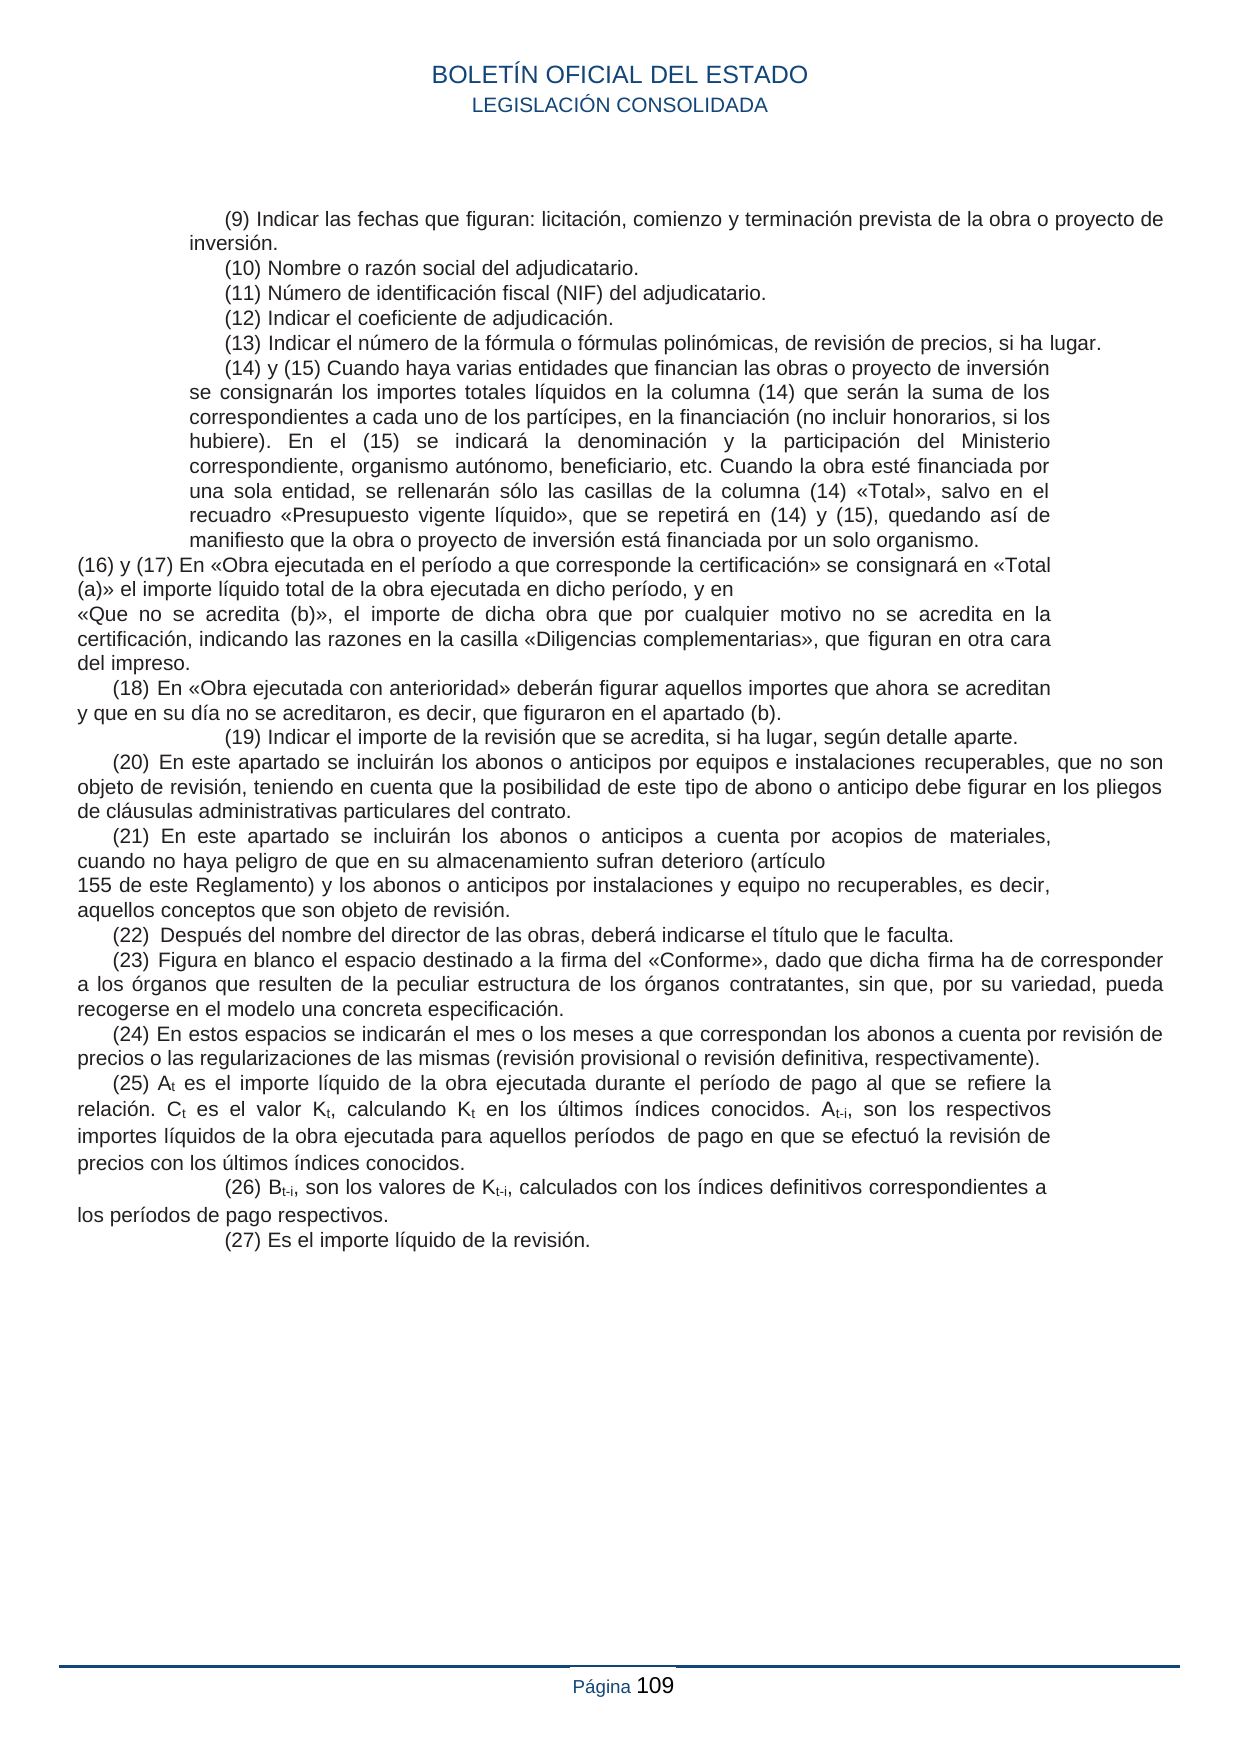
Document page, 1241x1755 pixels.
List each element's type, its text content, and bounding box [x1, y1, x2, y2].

text los períodos de pago respectivos. [77, 1203, 1163, 1227]
list Es el importe líquido de la revisión. [224, 1228, 1163, 1252]
list Número de identificación fiscal (NIF) del adjudicatario. [224, 281, 1163, 305]
list Indicar el número de la fórmula o fórmulas polinómicas, de revisión de precios, si ha lugar. [189, 331, 1163, 355]
list Figura en blanco el espacio destinado a la firma del «Conforme», dado que dicha firma ha de corresponder a los órganos que resulten de la peculiar estructura de los órganos contratantes, sin que, por su variedad, pueda recogerse en el modelo una concreta especificación. [77, 947, 1163, 1021]
list En este apartado se incluirán los abonos o anticipos por equipos e instalaciones recuperables, que no son objeto de revisión, teniendo en cuenta que la posibilidad de este tipo de abono o anticipo debe figurar en los pliegos de cláusulas administrativas particulares del contrato. [77, 750, 1163, 823]
text «Que no se acredita (b)», el importe de dicha obra que por cualquier motivo no se acredita en la certificación, indicando las razones en la casilla «Diligencias complementarias», que figuran en otra cara del impreso. [77, 602, 1051, 675]
list At es el importe líquido de la obra ejecutada durante el período de pago al que se refiere la relación. Ct es el valor Kt, calculando Kt en los últimos índices conocidos. At-i, son los respectivos importes líquidos de la obra ejecutada para aquellos períodos de pago en que se efectuó la revisión de precios con los últimos índices conocidos. [77, 1071, 1051, 1174]
list Indicar el importe de la revisión que se acredita, si ha lugar, según detalle aparte. [224, 725, 1163, 749]
list y (15) Cuando haya varias entidades que financian las obras o proyecto de inversión se consignarán los importes totales líquidos en la columna (14) que serán la suma de los correspondientes a cada uno de los partícipes, en la financiación (no incluir honorarios, si los hubiere). En el (15) se indicará la denominación y la participación del Ministerio correspondiente, organismo autónomo, beneficiario, etc. Cuando la obra esté financiada por una sola entidad, se rellenarán sólo las casillas de la columna (14) «Total», salvo en el recuadro «Presupuesto vigente líquido», que se repetirá en (14) y (15), quedando así de manifiesto que la obra o proyecto de inversión está financiada por un solo organismo. [189, 356, 1051, 552]
list Indicar las fechas que figuran: licitación, comienzo y terminación prevista de la obra o proyecto de inversión. [189, 207, 1163, 255]
list Nombre o razón social del adjudicatario. [224, 256, 1163, 280]
text (16) y (17) En «Obra ejecutada en el período a que corresponde la certificación» se consignará en «Total (a)» el importe líquido total de la obra ejecutada en dicho período, y en [77, 553, 1051, 601]
list Bt-i, son los valores de Kt-i, calculados con los índices definitivos correspondientes a [224, 1177, 1163, 1199]
list Indicar el coeficiente de adjudicación. [224, 306, 1163, 330]
list En «Obra ejecutada con anterioridad» deberán figurar aquellos importes que ahora se acreditan y que en su día no se acreditaron, es decir, que figuraron en el apartado (b). [77, 676, 1051, 724]
list En este apartado se incluirán los abonos o anticipos a cuenta por acopios de materiales, cuando no haya peligro de que en su almacenamiento sufran deterioro (artículo [77, 824, 1051, 873]
list Después del nombre del director de las obras, deberá indicarse el título que le faculta. [77, 923, 1051, 947]
text 155 de este Reglamento) y los abonos o anticipos por instalaciones y equipo no recuperables, es decir, aquellos conceptos que son objeto de revisión. [77, 873, 1051, 922]
list En estos espacios se indicarán el mes o los meses a que correspondan los abonos a cuenta por revisión de precios o las regularizaciones de las mismas (revisión provisional o revisión definitiva, respectivamente). [77, 1021, 1163, 1070]
